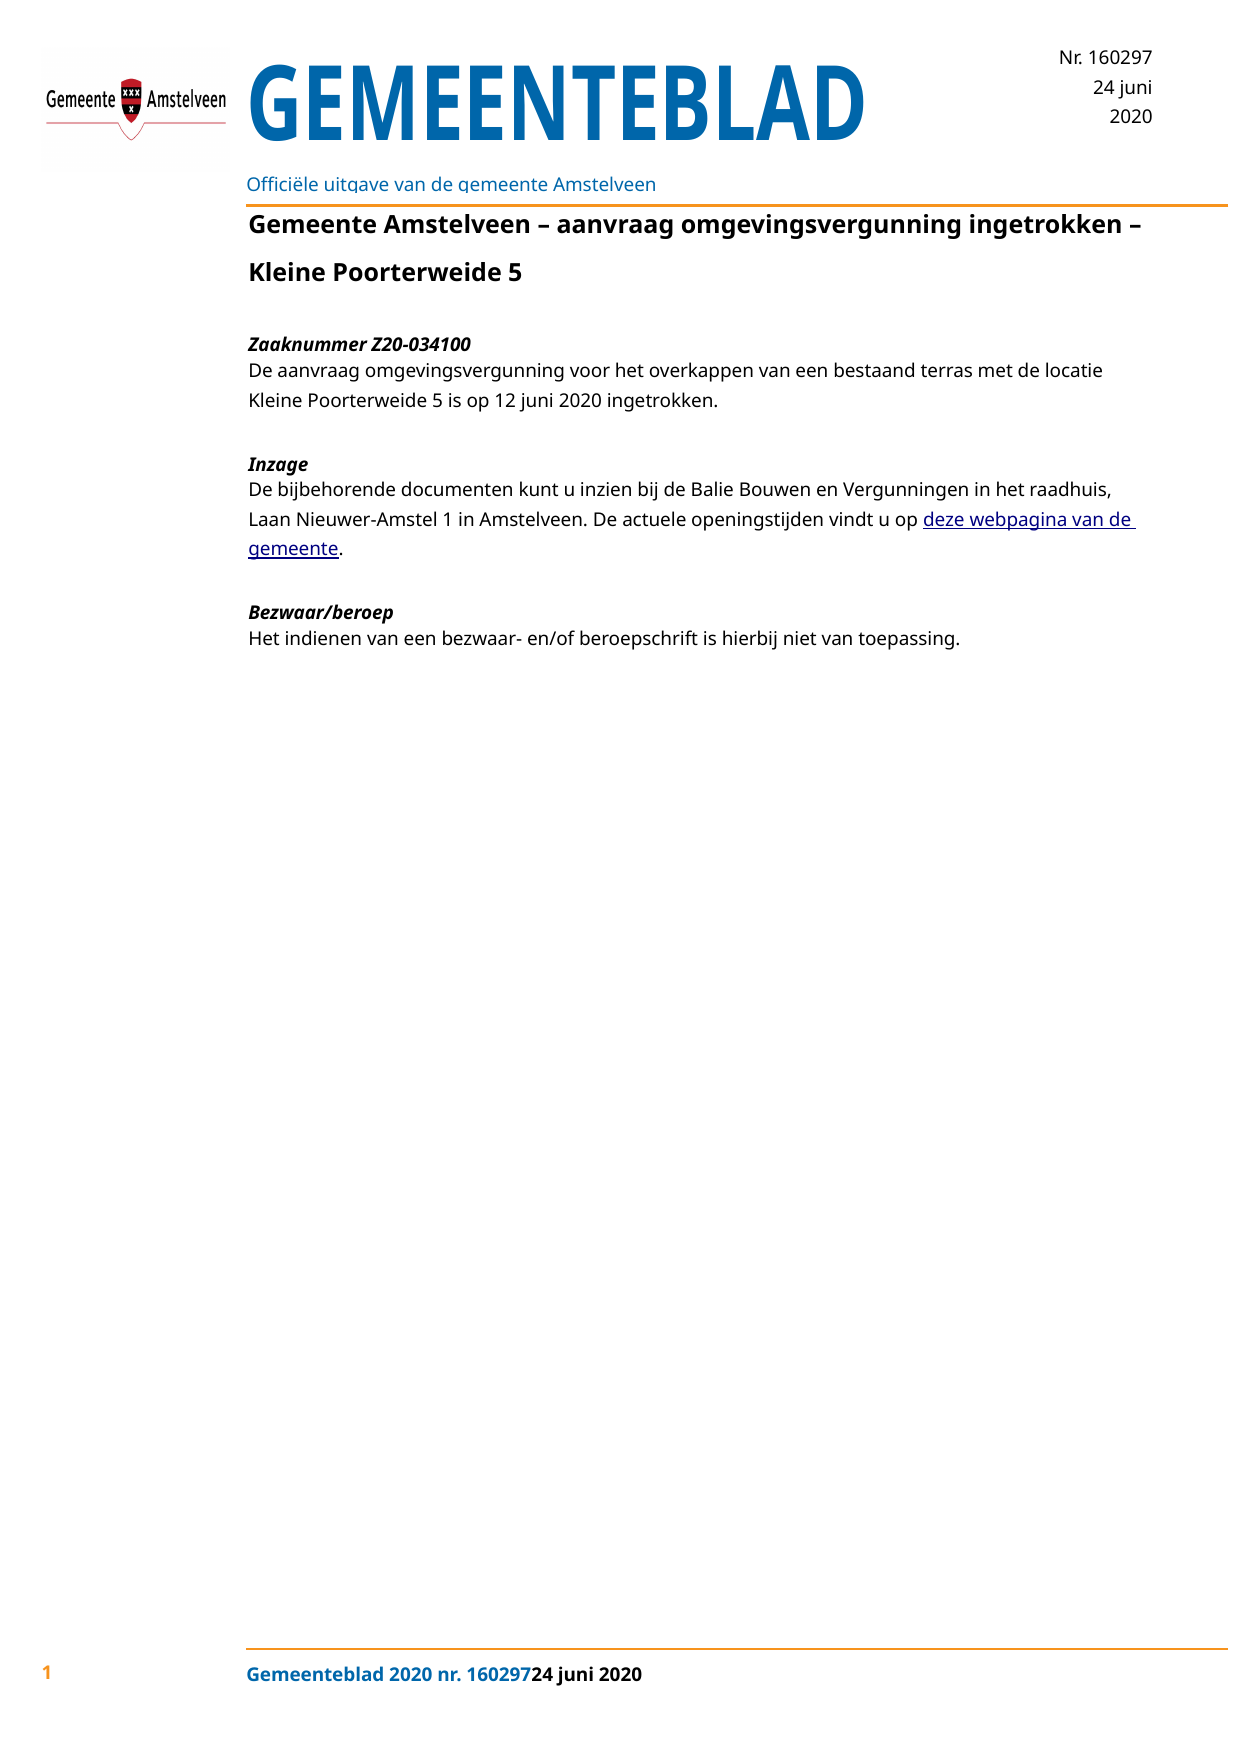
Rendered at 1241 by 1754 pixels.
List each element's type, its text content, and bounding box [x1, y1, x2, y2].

text Gemeente Amstelveen – aanvraag omgevingsvergunning ingetrokken – Kleine Poorterweide 5 [248, 207, 1152, 288]
text De bijbehorende documenten kunt u inzien bij de Balie Bouwen en Vergunningen in het raadhuis, Laan Nieuwer-Amstel 1 in Amstelveen. De actuele openingstijden vindt u op deze webpagina van de gemeente. [248, 476, 1152, 561]
text De aanvraag omgevingsvergunning voor het overkappen van een bestaand terras met de locatie Kleine Poorterweide 5 is op 12 juni 2020 ingetrokken. [248, 357, 1152, 412]
text Het indienen van een bezwaar- en/of beroepschrift is hierbij niet van toepassing. [248, 625, 1152, 651]
text Bezwaar/beroep [248, 599, 1152, 625]
picture [41, 47, 231, 172]
text Zaaknummer Z20-034100 [248, 331, 1152, 357]
text Inzage [248, 451, 1152, 476]
